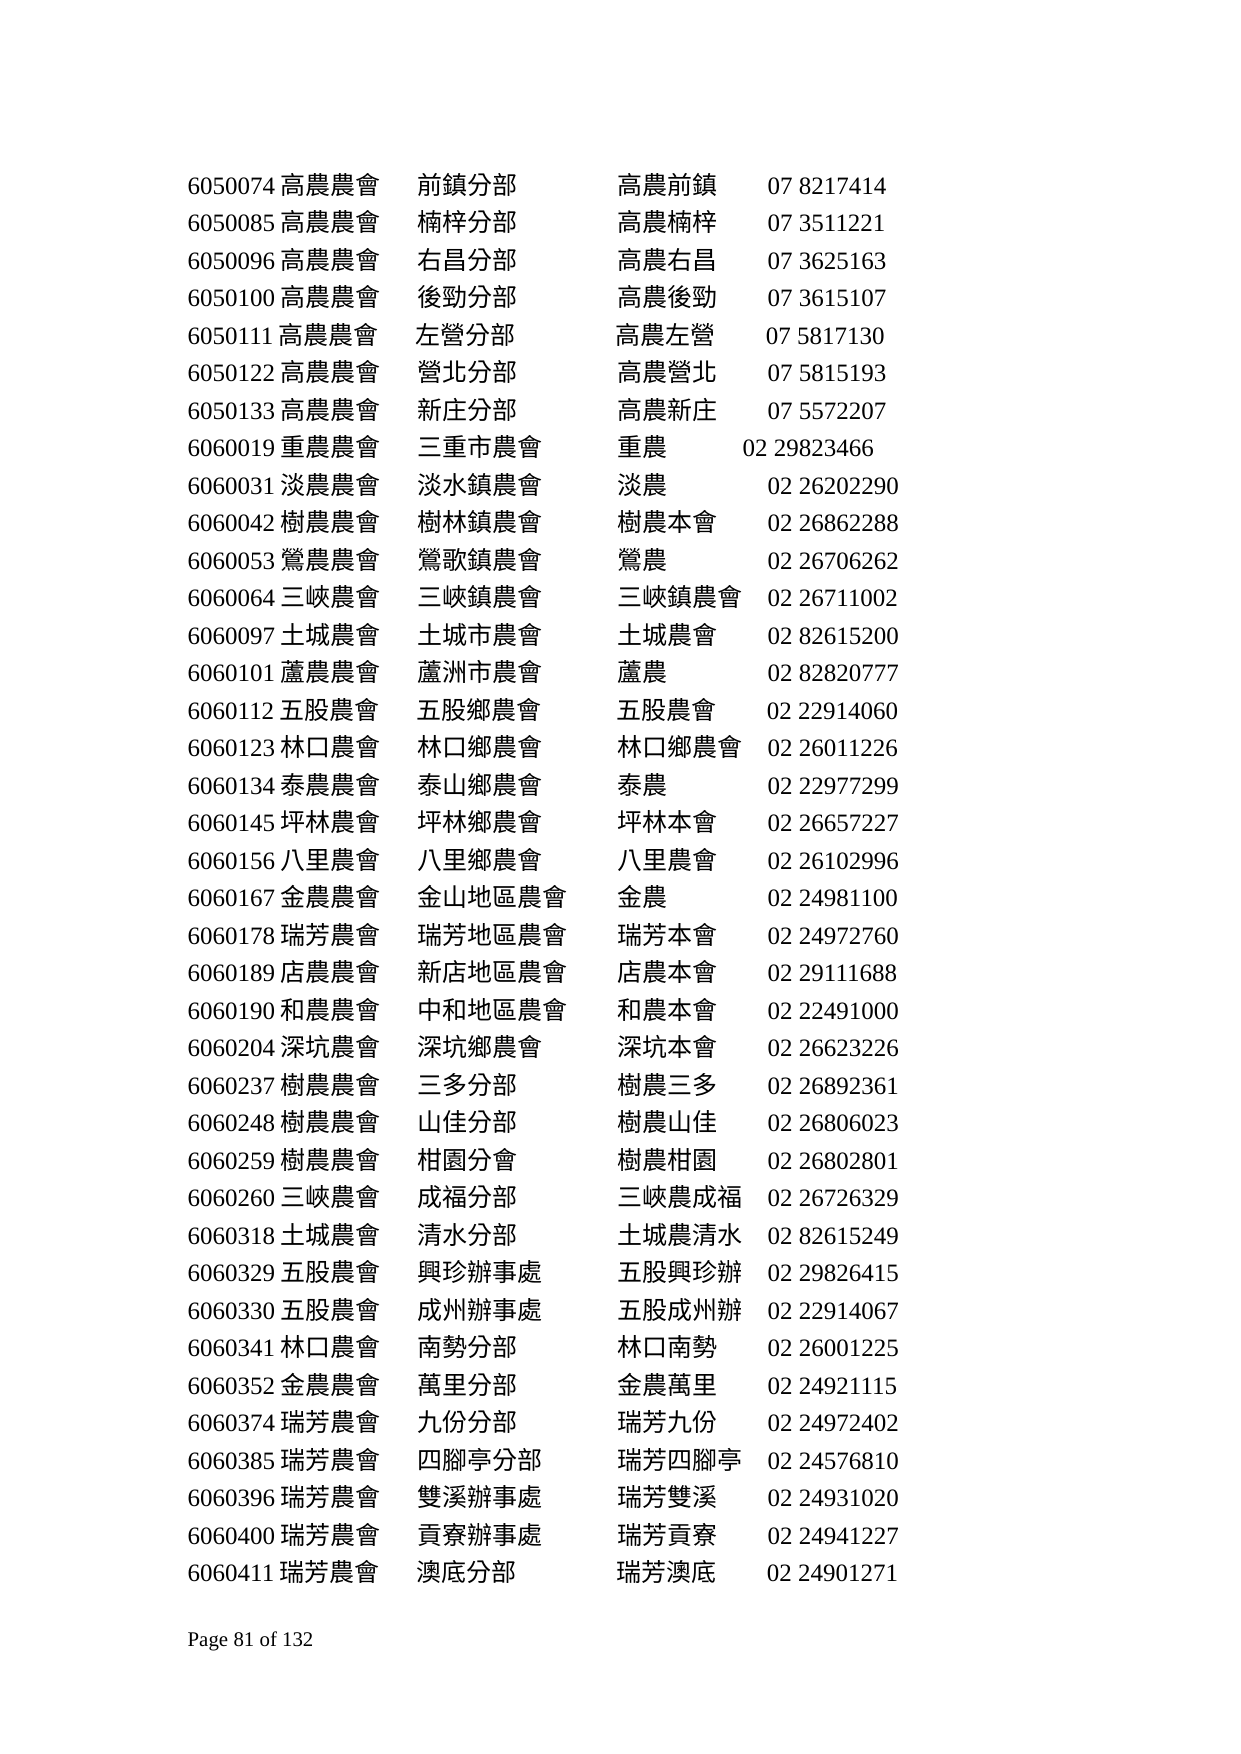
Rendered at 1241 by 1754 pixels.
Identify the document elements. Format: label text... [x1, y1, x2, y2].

text 6050111高農農會 左營分部 高農左營 07 5817130 [187, 314, 1053, 352]
text 6060204深坑農會 深坑鄉農會 深坑本會 02 26623226 [187, 1027, 1053, 1064]
text 6060190和農農會 中和地區農會 和農本會 02 22491000 [187, 989, 1053, 1027]
text 6060411瑞芳農會 澳底分部 瑞芳澳底 02 24901271 [187, 1552, 1053, 1589]
text 6050085高農農會 楠梓分部 高農楠梓 07 3511221 [187, 202, 1053, 239]
text 6060042樹農農會 樹林鎮農會 樹農本會 02 26862288 [187, 502, 1053, 539]
text 6060400瑞芳農會 貢寮辦事處 瑞芳貢寮 02 24941227 [187, 1514, 1053, 1552]
text 6060237樹農農會 三多分部 樹農三多 02 26892361 [187, 1064, 1053, 1102]
text 6050074高農農會 前鎮分部 高農前鎮 07 8217414 [187, 164, 1053, 202]
text 6060330五股農會 成州辦事處 五股成州辦 02 22914067 [187, 1289, 1053, 1327]
text 6060053鶯農農會 鶯歌鎮農會 鶯農 02 26706262 [187, 539, 1053, 577]
text 6060134泰農農會 泰山鄉農會 泰農 02 22977299 [187, 764, 1053, 802]
text 6060259樹農農會 柑園分會 樹農柑園 02 26802801 [187, 1139, 1053, 1177]
text 6060189店農農會 新店地區農會 店農本會 02 29111688 [187, 952, 1053, 989]
text 6050096高農農會 右昌分部 高農右昌 07 3625163 [187, 239, 1053, 277]
text 6060341林口農會 南勢分部 林口南勢 02 26001225 [187, 1327, 1053, 1364]
text 6060178瑞芳農會 瑞芳地區農會 瑞芳本會 02 24972760 [187, 914, 1053, 952]
text 6060318土城農會 清水分部 土城農清水 02 82615249 [187, 1214, 1053, 1252]
text 6060101蘆農農會 蘆洲市農會 蘆農 02 82820777 [187, 652, 1053, 689]
text 6050122高農農會 營北分部 高農營北 07 5815193 [187, 352, 1053, 389]
text 6060385瑞芳農會 四腳亭分部 瑞芳四腳亭 02 24576810 [187, 1439, 1053, 1477]
text 6060167金農農會 金山地區農會 金農 02 24981100 [187, 877, 1053, 914]
text 6060064三峽農會 三峽鎮農會 三峽鎮農會 02 26711002 [187, 577, 1053, 614]
text 6050100高農農會 後勁分部 高農後勁 07 3615107 [187, 277, 1053, 314]
text 6060329五股農會 興珍辦事處 五股興珍辦 02 29826415 [187, 1252, 1053, 1289]
text 6060145坪林農會 坪林鄉農會 坪林本會 02 26657227 [187, 802, 1053, 839]
text 6060374瑞芳農會 九份分部 瑞芳九份 02 24972402 [187, 1402, 1053, 1439]
text 6060019重農農會 三重市農會 重農 02 29823466 [187, 427, 1053, 464]
text 6050133高農農會 新庄分部 高農新庄 07 5572207 [187, 389, 1053, 427]
text 6060248樹農農會 山佳分部 樹農山佳 02 26806023 [187, 1102, 1053, 1139]
text 6060031淡農農會 淡水鎮農會 淡農 02 26202290 [187, 464, 1053, 502]
text 6060112五股農會 五股鄉農會 五股農會 02 22914060 [187, 689, 1053, 727]
text 6060260三峽農會 成福分部 三峽農成福 02 26726329 [187, 1177, 1053, 1214]
text 6060396瑞芳農會 雙溪辦事處 瑞芳雙溪 02 24931020 [187, 1477, 1053, 1514]
text 6060123林口農會 林口鄉農會 林口鄉農會 02 26011226 [187, 727, 1053, 764]
text 6060352金農農會 萬里分部 金農萬里 02 24921115 [187, 1364, 1053, 1402]
text 6060156八里農會 八里鄉農會 八里農會 02 26102996 [187, 839, 1053, 877]
text 6060097土城農會 土城市農會 土城農會 02 82615200 [187, 614, 1053, 652]
